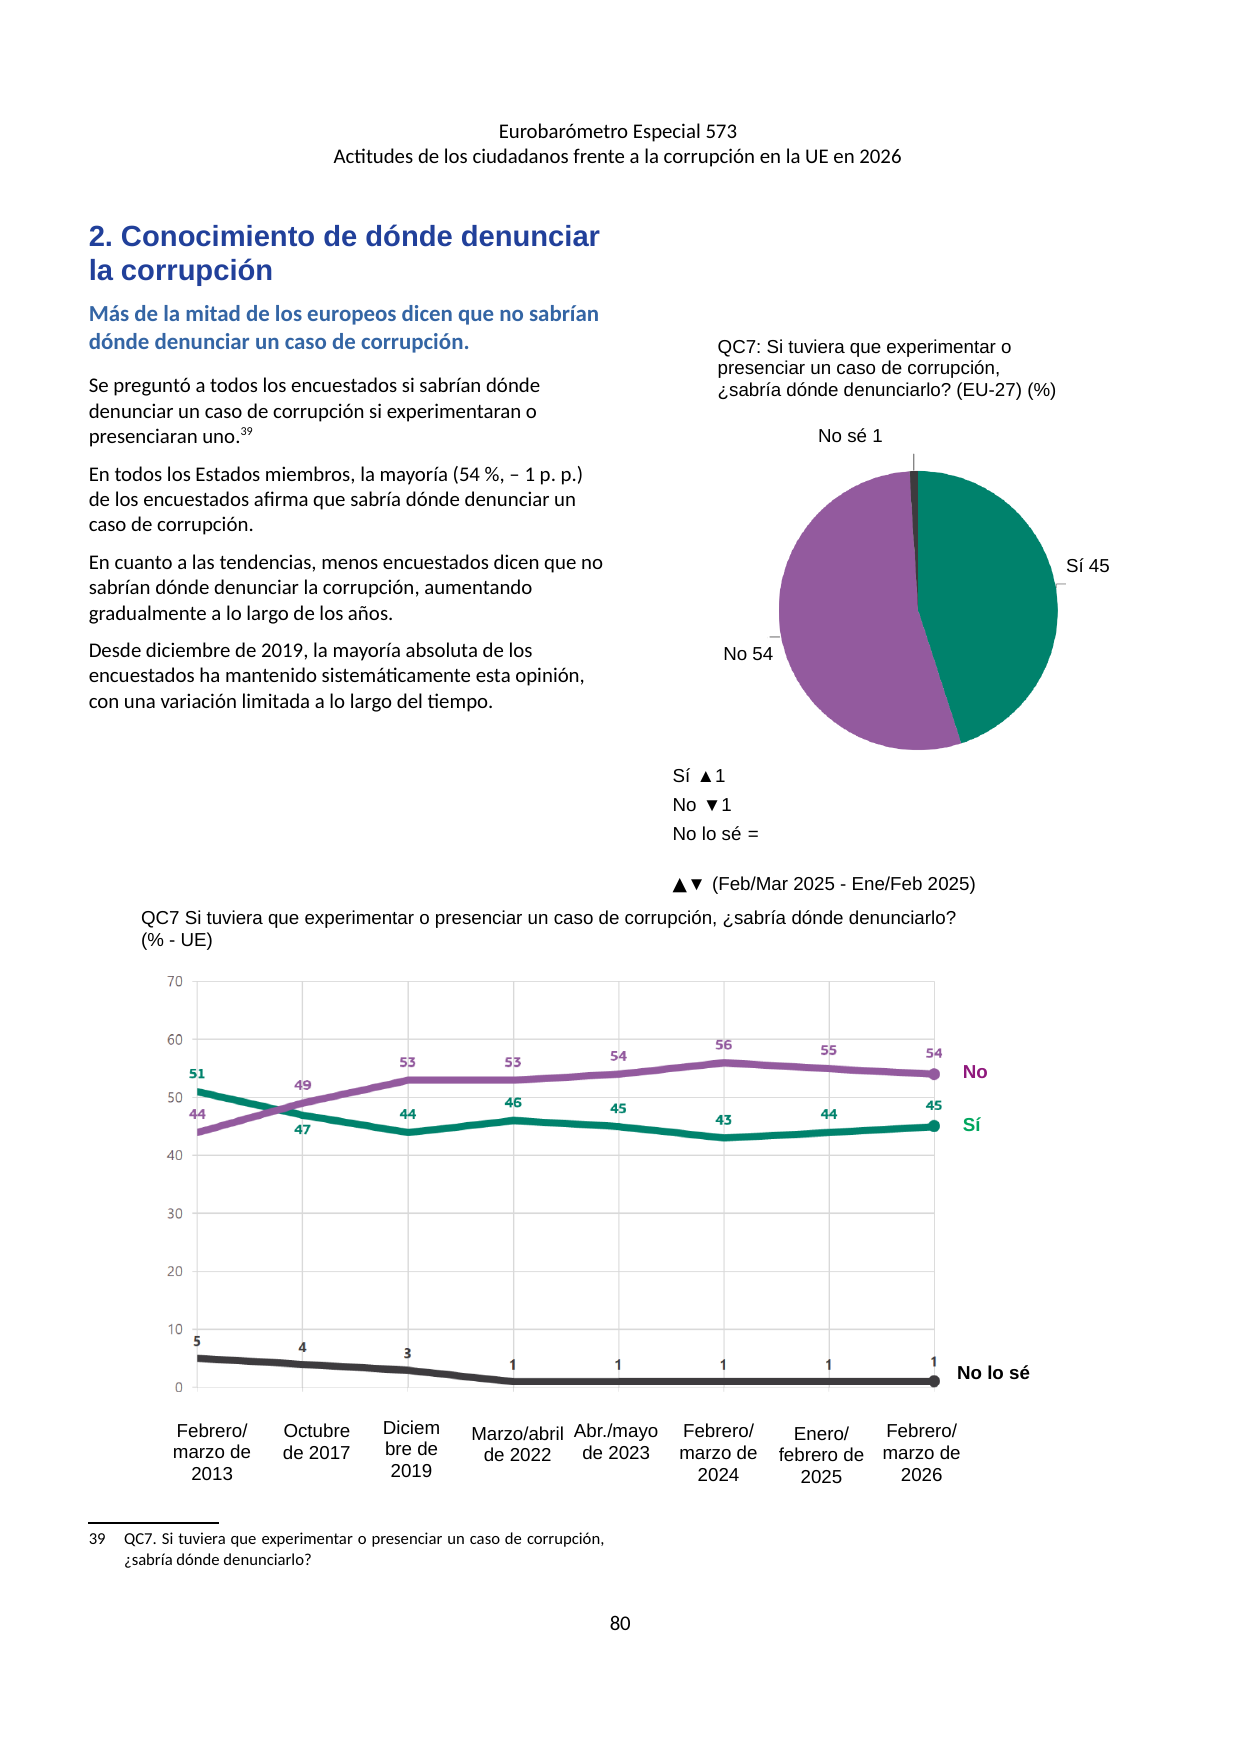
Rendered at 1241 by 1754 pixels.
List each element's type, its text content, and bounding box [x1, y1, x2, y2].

text En todos los Estados miembros, la mayoría (54 %, – 1 p. p.) de los encuestados afirma que sabría dónde denunciar un caso de corrupción. [88, 461, 605, 537]
picture [767, 453, 1066, 752]
picture [148, 958, 949, 1392]
text Más de la mitad de los europeos dicen que no sabrían dónde denunciar un caso de corrupción. [88, 299, 605, 355]
subtitle 2. Conocimiento de dónde denunciar la corrupción [88, 219, 605, 286]
text QC7. Si tuviera que experimentar o presenciar un caso de corrupción, ¿sabría dónde denunciarlo? [88, 1529, 605, 1569]
text Se preguntó a todos los encuestados si sabrían dónde denunciar un caso de corrupción si experimentaran o presenciaran uno. [88, 373, 605, 449]
text Desde diciembre de 2019, la mayoría absoluta de los encuestados ha mantenido sistemáticamente esta opinión, con una variación limitada a lo largo del tiempo. [88, 637, 605, 713]
text En cuanto a las tendencias, menos encuestados dicen que no sabrían dónde denunciar la corrupción, aumentando gradualmente a lo largo de los años. [88, 549, 605, 625]
